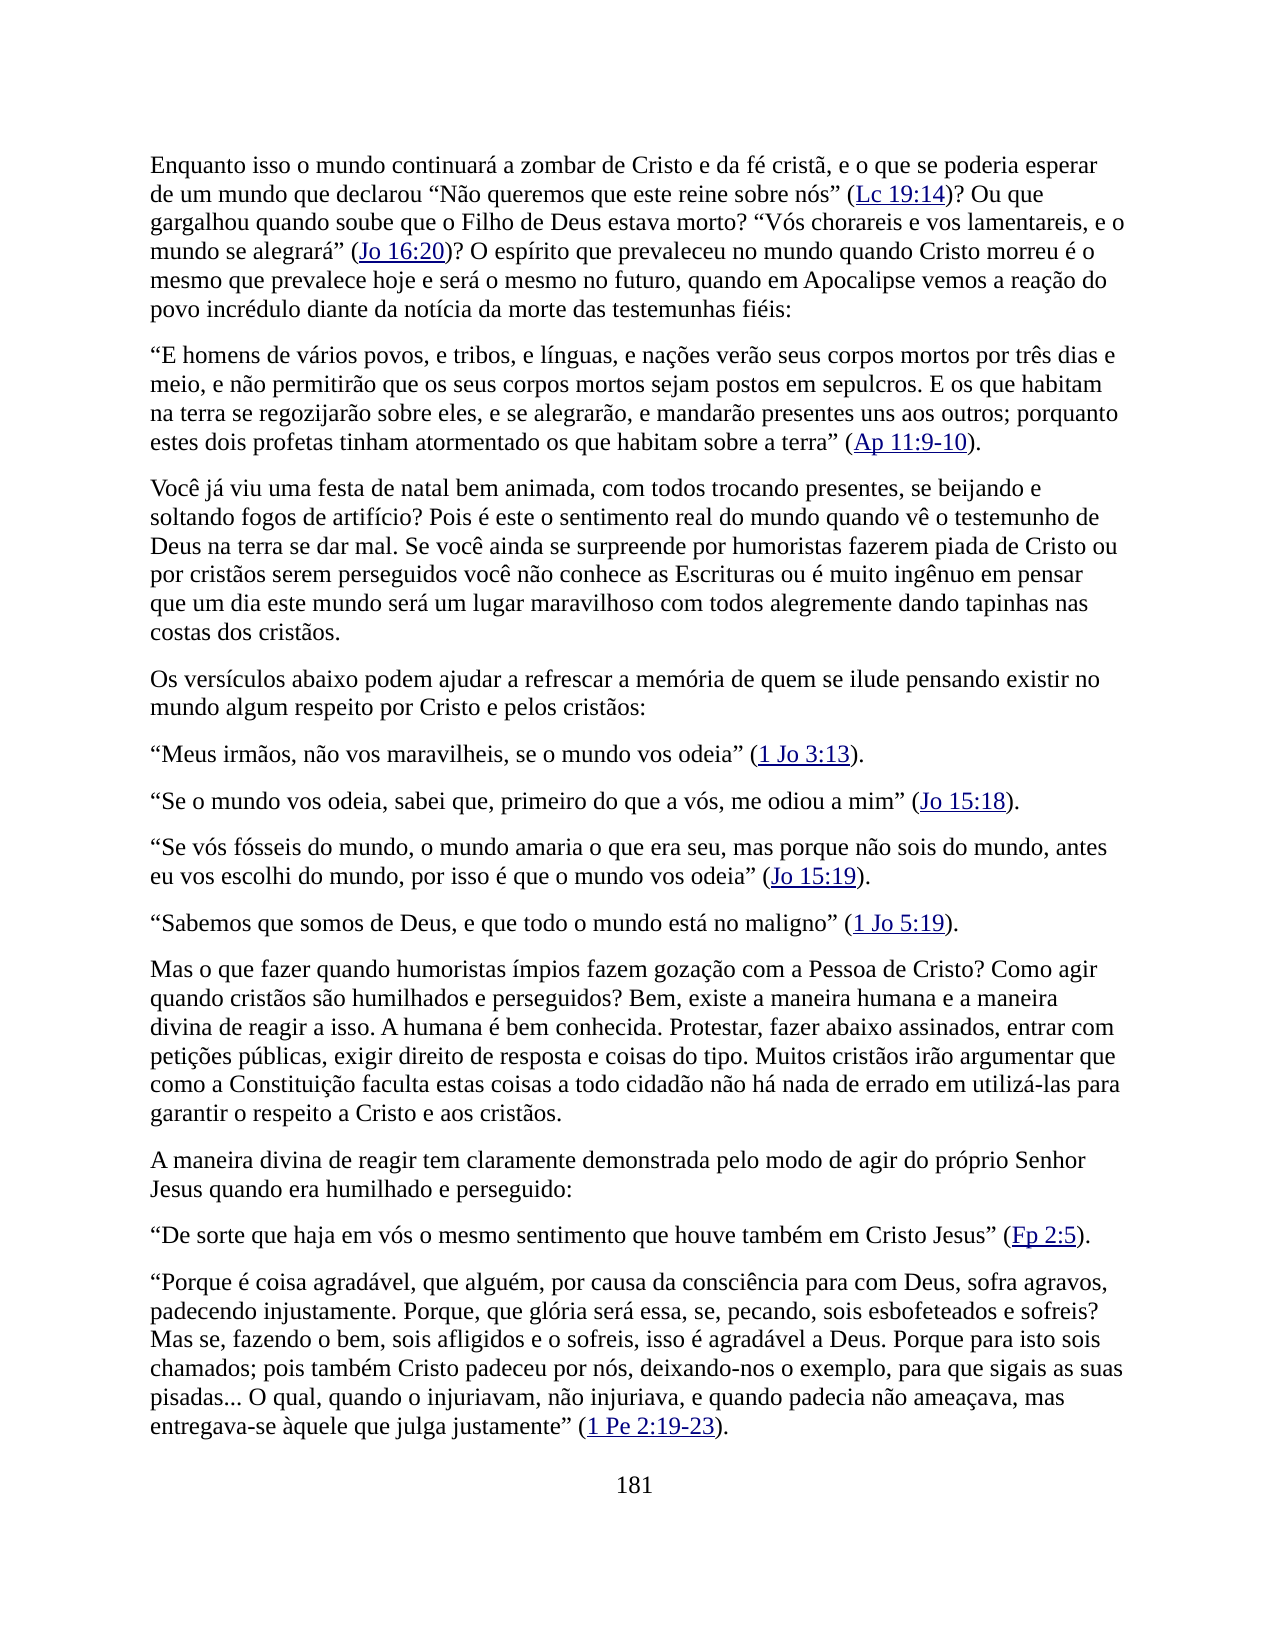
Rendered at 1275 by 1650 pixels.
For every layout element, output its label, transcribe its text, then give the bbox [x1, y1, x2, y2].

text Você já viu uma festa de natal bem animada, com todos trocando presentes, se beijando e soltando fogos de artifício? Pois é este o sentimento real do mundo quando vê o testemunho de Deus na terra se dar mal. Se você ainda se surpreende por humoristas fazerem piada de Cristo ou por cristãos serem perseguidos você não conhece as Escrituras ou é muito ingênuo em pensar que um dia este mundo será um lugar maravilhoso com todos alegremente dando tapinhas nas costas dos cristãos. [150, 473, 1125, 646]
text “De sorte que haja em vós o mesmo sentimento que houve também em Cristo Jesus” (Fp 2:5). [150, 1220, 1125, 1249]
text “Meus irmãos, não vos maravilheis, se o mundo vos odeia” (1 Jo 3:13). [150, 739, 1125, 768]
text “Porque é coisa agradável, que alguém, por causa da consciência para com Deus, sofra agravos, padecendo injustamente. Porque, que glória será essa, se, pecando, sois esbofeteados e sofreis? Mas se, fazendo o bem, sois afligidos e o sofreis, isso é agradável a Deus. Porque para isto sois chamados; pois também Cristo padeceu por nós, deixando-nos o exemplo, para que sigais as suas pisadas... O qual, quando o injuriavam, não injuriava, e quando padecia não ameaçava, mas entregava-se àquele que julga justamente” (1 Pe 2:19-23). [150, 1267, 1125, 1439]
text “E homens de vários povos, e tribos, e línguas, e nações verão seus corpos mortos por três dias e meio, e não permitirão que os seus corpos mortos sejam postos em sepulcros. E os que habitam na terra se regozijarão sobre eles, e se alegrarão, e mandarão presentes uns aos outros; porquanto estes dois profetas tinham atormentado os que habitam sobre a terra” (Ap 11:9-10). [150, 340, 1125, 455]
text “Sabemos que somos de Deus, e que todo o mundo está no maligno” (1 Jo 5:19). [150, 908, 1125, 937]
text A maneira divina de reagir tem claramente demonstrada pelo modo de agir do próprio Senhor Jesus quando era humilhado e perseguido: [150, 1145, 1125, 1202]
text Mas o que fazer quando humoristas ímpios fazem gozação com a Pessoa de Cristo? Como agir quando cristãos são humilhados e perseguidos? Bem, existe a maneira humana e a maneira divina de reagir a isso. A humana é bem conhecida. Protestar, fazer abaixo assinados, entrar com petições públicas, exigir direito de resposta e coisas do tipo. Muitos cristãos irão argumentar que como a Constituição faculta estas coisas a todo cidadão não há nada de errado em utilizá-las para garantir o respeito a Cristo e aos cristãos. [150, 954, 1125, 1127]
text Os versículos abaixo podem ajudar a refrescar a memória de quem se ilude pensando existir no mundo algum respeito por Cristo e pelos cristãos: [150, 664, 1125, 721]
text Enquanto isso o mundo continuará a zombar de Cristo e da fé cristã, e o que se poderia esperar de um mundo que declarou “Não queremos que este reine sobre nós” (Lc 19:14)? Ou que gargalhou quando soube que o Filho de Deus estava morto? “Vós chorareis e vos lamentareis, e o mundo se alegrará” (Jo 16:20)? O espírito que prevaleceu no mundo quando Cristo morreu é o mesmo que prevalece hoje e será o mesmo no futuro, quando em Apocalipse vemos a reação do povo incrédulo diante da notícia da morte das testemunhas fiéis: [150, 150, 1125, 322]
text “Se o mundo vos odeia, sabei que, primeiro do que a vós, me odiou a mim” (Jo 15:18). [150, 786, 1125, 814]
text “Se vós fósseis do mundo, o mundo amaria o que era seu, mas porque não sois do mundo, antes eu vos escolhi do mundo, por isso é que o mundo vos odeia” (Jo 15:19). [150, 832, 1125, 890]
